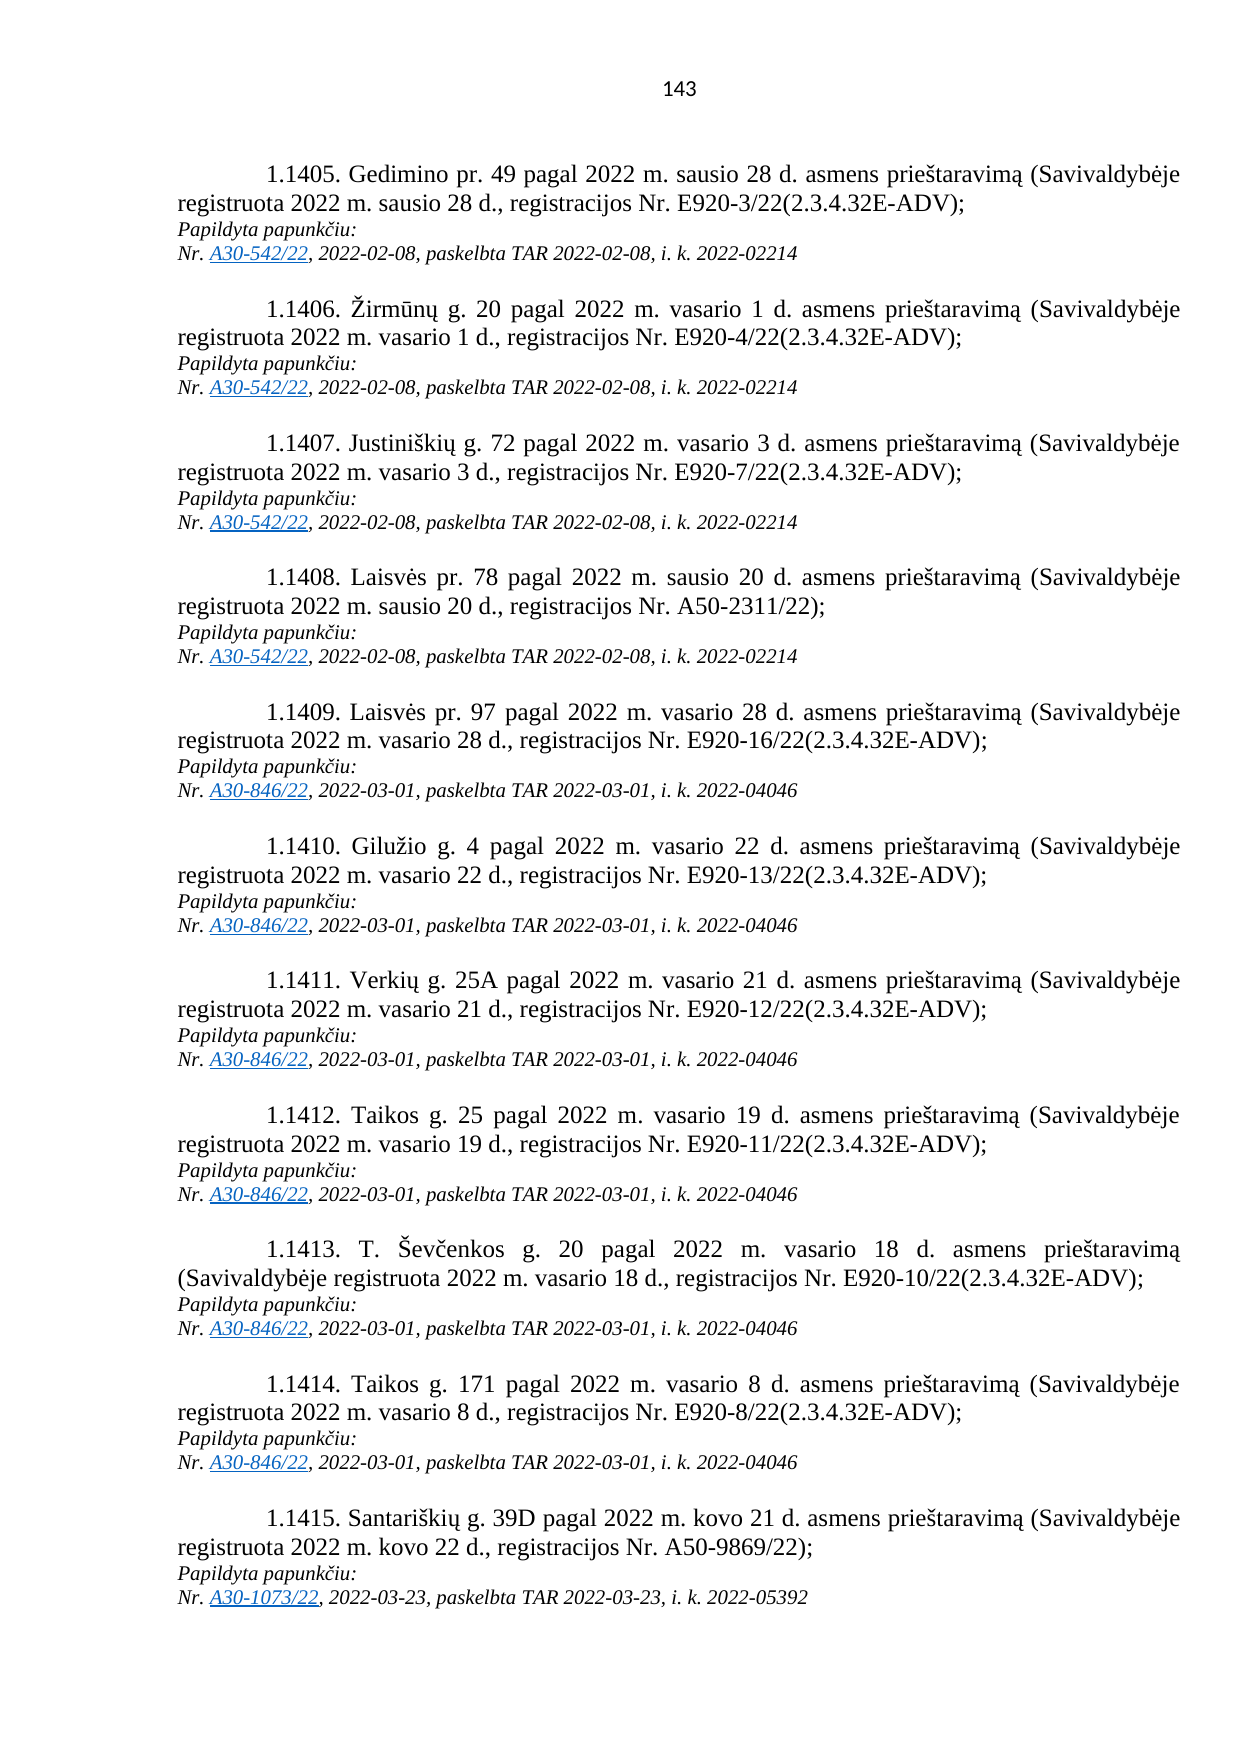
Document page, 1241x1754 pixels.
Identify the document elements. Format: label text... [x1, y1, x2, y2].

text Nr. A30-846/22, 2022-03-01, paskelbta TAR 2022-03-01, i. k. 2022-04046 [177, 1182, 1181, 1206]
text Papildyta papunkčiu: [177, 1157, 1181, 1182]
text 1.1411. Verkių g. 25A pagal 2022 m. vasario 21 d. asmens prieštaravimą (Savivaldybėje registruota 2022 m. vasario 21 d., registracijos Nr. E920-12/22(2.3.4.32E-ADV); [177, 966, 1181, 1023]
text 1.1410. Gilužio g. 4 pagal 2022 m. vasario 22 d. asmens prieštaravimą (Savivaldybėje registruota 2022 m. vasario 22 d., registracijos Nr. E920-13/22(2.3.4.32E-ADV); [177, 831, 1181, 889]
text Papildyta papunkčiu: [177, 1023, 1181, 1047]
text 1.1412. Taikos g. 25 pagal 2022 m. vasario 19 d. asmens prieštaravimą (Savivaldybėje registruota 2022 m. vasario 19 d., registracijos Nr. E920-11/22(2.3.4.32E-ADV); [177, 1100, 1181, 1157]
text Papildyta papunkčiu: [177, 486, 1181, 510]
text Papildyta papunkčiu: [177, 620, 1181, 644]
text Papildyta papunkčiu: [177, 217, 1181, 241]
text Nr. A30-846/22, 2022-03-01, paskelbta TAR 2022-03-01, i. k. 2022-04046 [177, 1047, 1181, 1071]
text Nr. A30-846/22, 2022-03-01, paskelbta TAR 2022-03-01, i. k. 2022-04046 [177, 778, 1181, 802]
text Nr. A30-542/22, 2022-02-08, paskelbta TAR 2022-02-08, i. k. 2022-02214 [177, 644, 1181, 668]
text Papildyta papunkčiu: [177, 754, 1181, 778]
text Papildyta papunkčiu: [177, 1561, 1181, 1585]
text Nr. A30-846/22, 2022-03-01, paskelbta TAR 2022-03-01, i. k. 2022-04046 [177, 1450, 1181, 1474]
text Papildyta papunkčiu: [177, 351, 1181, 375]
text Papildyta papunkčiu: [177, 889, 1181, 913]
text Papildyta papunkčiu: [177, 1292, 1181, 1316]
text 1.1413. T. Ševčenkos g. 20 pagal 2022 m. vasario 18 d. asmens prieštaravimą (Savivaldybėje registruota 2022 m. vasario 18 d., registracijos Nr. E920-10/22(2.3.4.32E-ADV); [177, 1234, 1181, 1292]
text 1.1414. Taikos g. 171 pagal 2022 m. vasario 8 d. asmens prieštaravimą (Savivaldybėje registruota 2022 m. vasario 8 d., registracijos Nr. E920-8/22(2.3.4.32E-ADV); [177, 1369, 1181, 1426]
text Papildyta papunkčiu: [177, 1426, 1181, 1450]
text 1.1408. Laisvės pr. 78 pagal 2022 m. sausio 20 d. asmens prieštaravimą (Savivaldybėje registruota 2022 m. sausio 20 d., registracijos Nr. A50-2311/22); [177, 562, 1181, 620]
text 1.1409. Laisvės pr. 97 pagal 2022 m. vasario 28 d. asmens prieštaravimą (Savivaldybėje registruota 2022 m. vasario 28 d., registracijos Nr. E920-16/22(2.3.4.32E-ADV); [177, 697, 1181, 754]
text Nr. A30-542/22, 2022-02-08, paskelbta TAR 2022-02-08, i. k. 2022-02214 [177, 241, 1181, 265]
text 1.1407. Justiniškių g. 72 pagal 2022 m. vasario 3 d. asmens prieštaravimą (Savivaldybėje registruota 2022 m. vasario 3 d., registracijos Nr. E920-7/22(2.3.4.32E-ADV); [177, 428, 1181, 486]
text Nr. A30-542/22, 2022-02-08, paskelbta TAR 2022-02-08, i. k. 2022-02214 [177, 375, 1181, 399]
text 1.1415. Santariškių g. 39D pagal 2022 m. kovo 21 d. asmens prieštaravimą (Savivaldybėje registruota 2022 m. kovo 22 d., registracijos Nr. A50-9869/22); [177, 1503, 1181, 1561]
text Nr. A30-542/22, 2022-02-08, paskelbta TAR 2022-02-08, i. k. 2022-02214 [177, 510, 1181, 534]
text 1.1405. Gedimino pr. 49 pagal 2022 m. sausio 28 d. asmens prieštaravimą (Savivaldybėje registruota 2022 m. sausio 28 d., registracijos Nr. E920-3/22(2.3.4.32E-ADV); [177, 159, 1181, 217]
text 1.1406. Žirmūnų g. 20 pagal 2022 m. vasario 1 d. asmens prieštaravimą (Savivaldybėje registruota 2022 m. vasario 1 d., registracijos Nr. E920-4/22(2.3.4.32E-ADV); [177, 294, 1181, 351]
text Nr. A30-846/22, 2022-03-01, paskelbta TAR 2022-03-01, i. k. 2022-04046 [177, 1316, 1181, 1340]
text Nr. A30-1073/22, 2022-03-23, paskelbta TAR 2022-03-23, i. k. 2022-05392 [177, 1585, 1181, 1609]
text Nr. A30-846/22, 2022-03-01, paskelbta TAR 2022-03-01, i. k. 2022-04046 [177, 913, 1181, 937]
